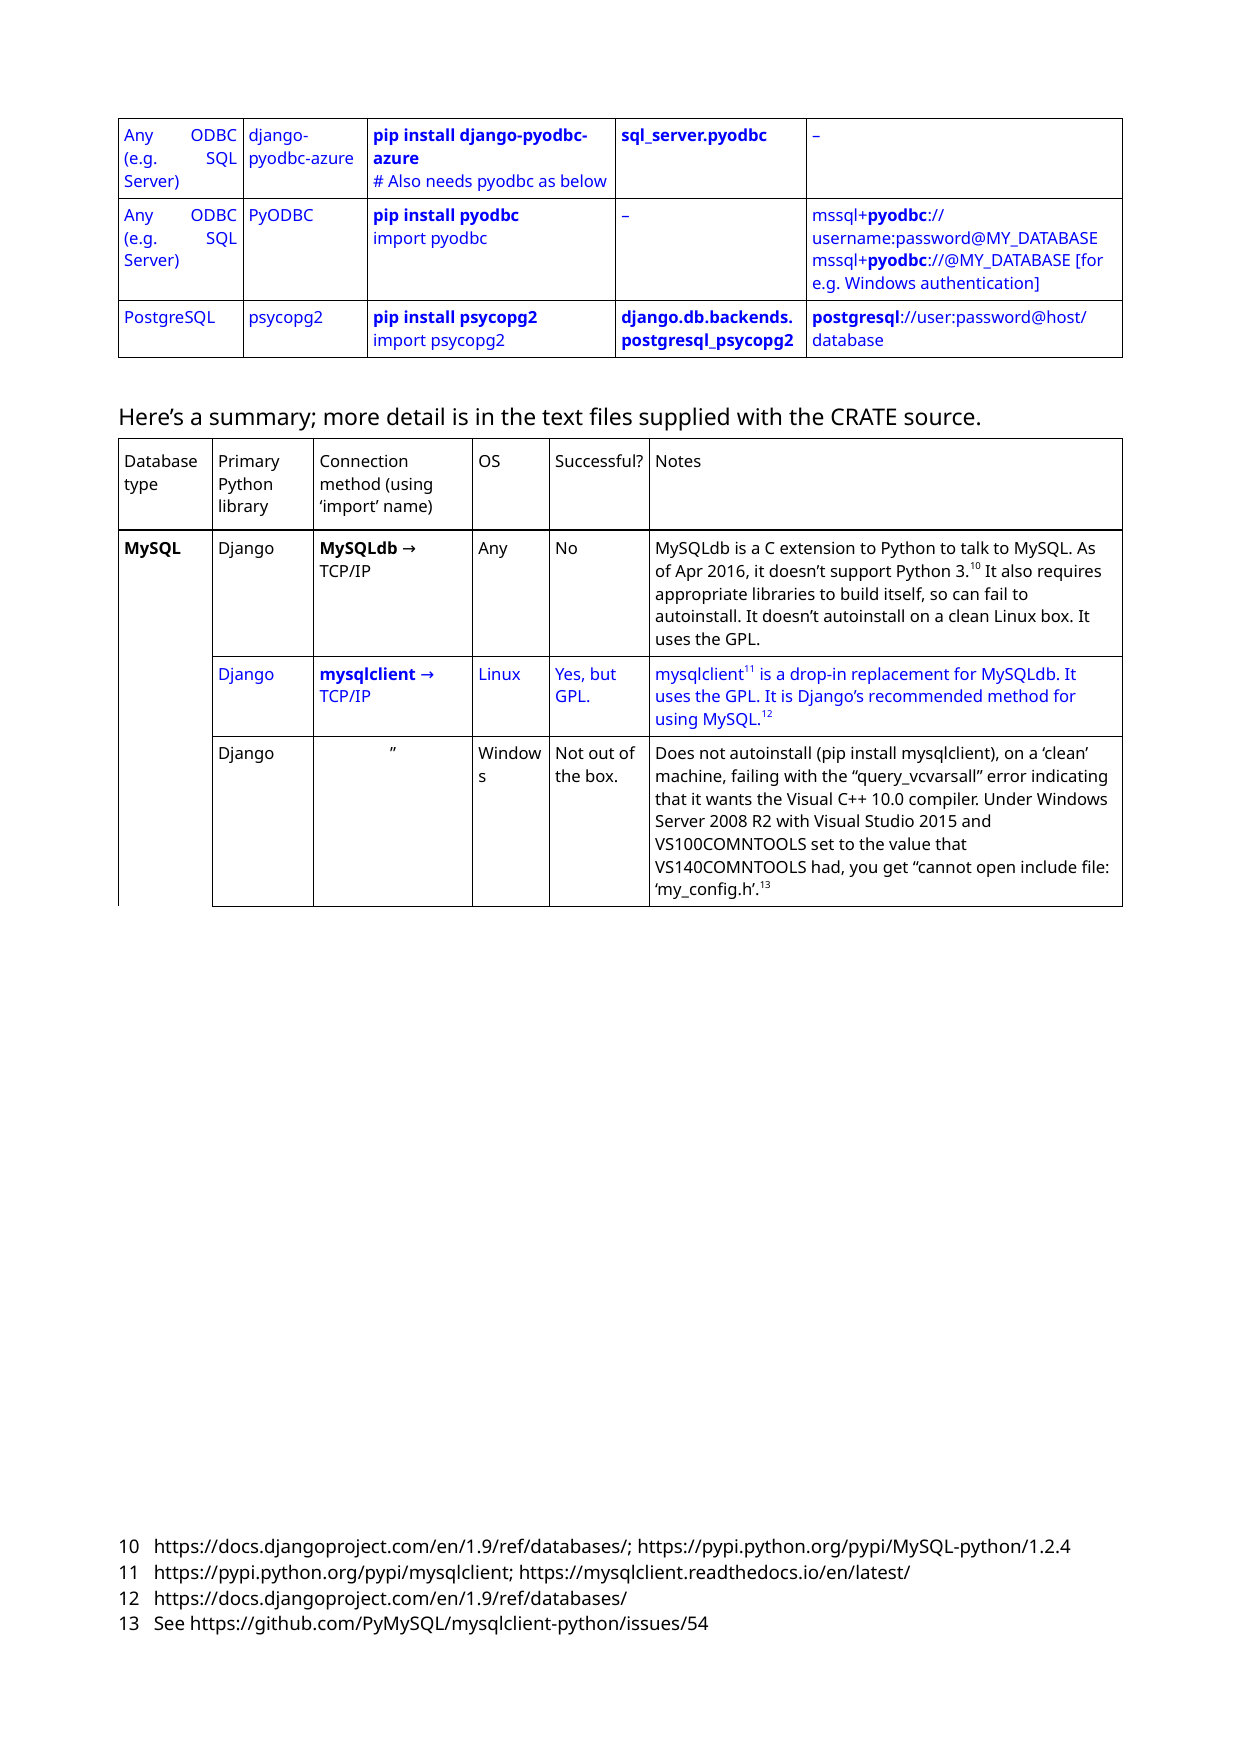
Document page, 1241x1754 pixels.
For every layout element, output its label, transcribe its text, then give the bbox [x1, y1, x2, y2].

table_cell Does not autoinstall (pip install mysqlclient), on a ‘clean’ machine, failing with the “query_vcvarsall” error indicating that it wants the Visual C++ 10.0 compiler. Under Windows Server 2008 R2 with Visual Studio 2015 and VS100COMNTOOLS set to the value that VS140COMNTOOLS had, you get “cannot open include file: ‘my_config.h’. [650, 737, 1122, 906]
table_cell PyODBC [244, 199, 367, 300]
table_cell pip install pyodbc import pyodbc [368, 199, 615, 300]
table_header Successful? [550, 439, 649, 529]
table_cell No [550, 531, 649, 656]
table_cell mssql+pyodbc://username:password@MY_DATABASE mssql+pyodbc://@MY_DATABASE [for e.g. Windows authentication] [807, 199, 1122, 300]
table_cell mysqlclient is a drop-in replacement for MySQLdb. It uses the GPL. It is Django’s recommended method for using MySQL. [650, 657, 1122, 736]
table_cell Any ODBC (e.g. SQL Server) [119, 199, 243, 300]
table_header Connection method (using ‘import’ name) [314, 439, 472, 529]
table_cell ” [314, 737, 472, 906]
table_header Primary Python library [213, 439, 313, 529]
table_cell – [807, 119, 1122, 198]
table_cell postgresql://user:password@host/database [807, 301, 1122, 357]
table_cell MySQLdb → TCP/IP [314, 531, 472, 656]
table_cell Django [213, 737, 313, 906]
table_header Notes [650, 439, 1122, 529]
table_cell Django [213, 657, 313, 736]
table_cell MySQL [119, 531, 212, 656]
table_cell psycopg2 [244, 301, 367, 357]
text Here’s a summary; more detail is in the text files supplied with the CRATE source. [118, 400, 1122, 432]
table_cell pip install psycopg2 import psycopg2 [368, 301, 615, 357]
table_cell Any ODBC (e.g. SQL Server) [119, 119, 243, 198]
table_cell Windows [473, 737, 549, 906]
table_cell MySQLdb is a C extension to Python to talk to MySQL. As of Apr 2016, it doesn’t support Python 3. It also requires appropriate libraries to build itself, so can fail to autoinstall. It doesn’t autoinstall on a clean Linux box. It uses the GPL. [650, 531, 1122, 656]
table_cell mysqlclient → TCP/IP [314, 657, 472, 736]
table_cell pip install django-pyodbc-azure # Also needs pyodbc as below [368, 119, 615, 198]
table_cell [119, 736, 212, 906]
table_cell django.db.backends.postgresql_psycopg2 [616, 301, 806, 357]
table_cell – [616, 199, 806, 300]
table_header Database type [119, 439, 212, 529]
table_cell Not out of the box. [550, 737, 649, 906]
table_header OS [473, 439, 549, 529]
table_cell Linux [473, 657, 549, 736]
table_cell Yes, but GPL. [550, 657, 649, 736]
table_cell PostgreSQL [119, 301, 243, 357]
table_cell django-pyodbc-azure [244, 119, 367, 198]
table_cell [119, 656, 212, 736]
table_cell Any [473, 531, 549, 656]
table_cell sql_server.pyodbc [616, 119, 806, 198]
table_cell Django [213, 531, 313, 656]
